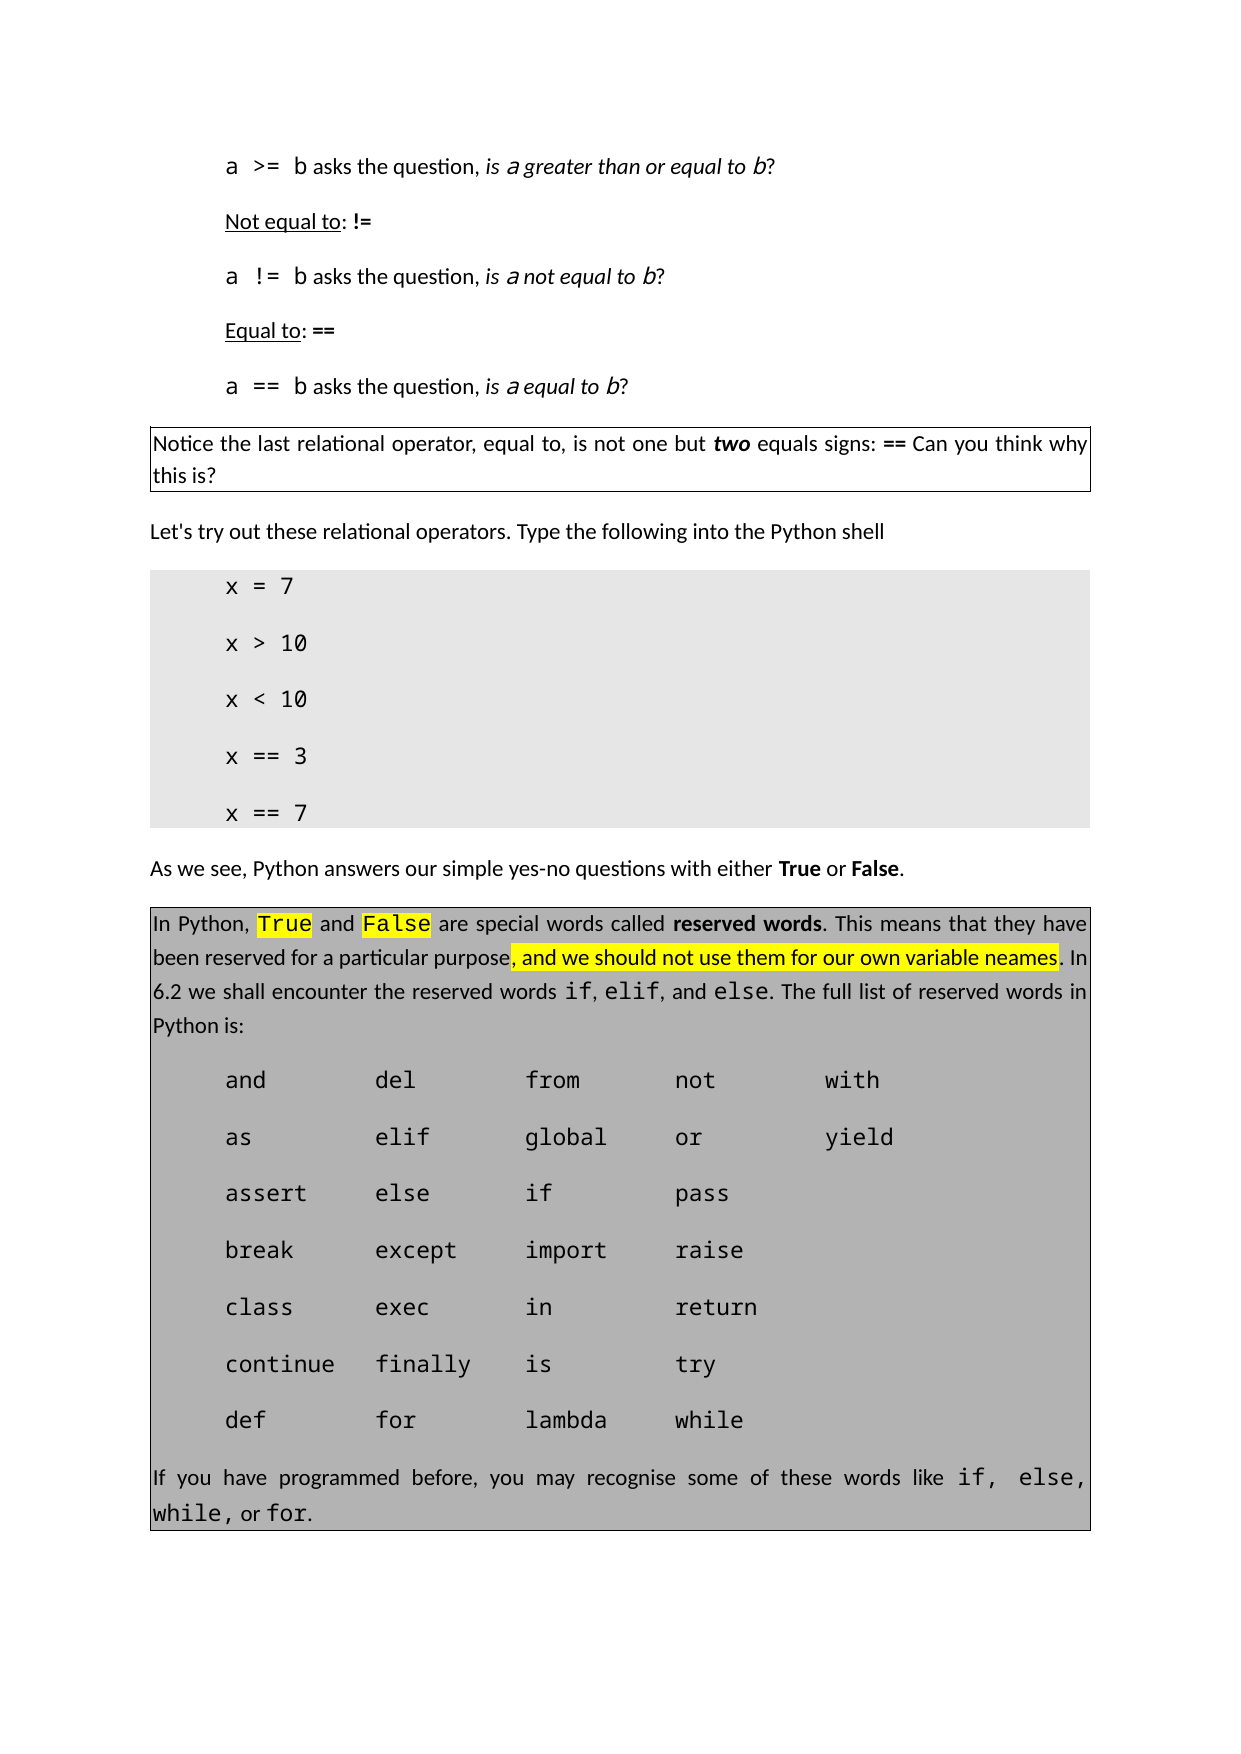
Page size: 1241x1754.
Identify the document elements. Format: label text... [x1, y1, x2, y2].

text assert else if pass [151, 1175, 1090, 1208]
text as elif global or yield [151, 1118, 1090, 1152]
text a != b asks the question, is a not equal to b? [150, 260, 1090, 291]
text break except import raise [151, 1231, 1090, 1265]
text x > 10 [150, 627, 1090, 658]
text Equal to: == [150, 317, 1090, 344]
text As we see, Python answers our simple yes-no questions with either True or False. [150, 854, 1090, 882]
text continue finally is try [151, 1345, 1090, 1379]
text Not equal to: != [150, 207, 1090, 235]
text and del from not with [151, 1061, 1090, 1095]
text Notice the last relational operator, equal to, is not one but two equals signs: == Can you think why this is? [151, 428, 1090, 491]
text a == b asks the question, is a equal to b? [150, 369, 1090, 401]
text class exec in return [151, 1288, 1090, 1322]
text a >= b asks the question, is a greater than or equal to b? [150, 150, 1090, 181]
text In Python, True and False are special words called reserved words. This means that they have been reserved for a particular purpose, and we should not use them for our own variable neames. In 6.2 we shall encounter the reserved words if, elif, and else. The full list of reserved words in Python is: [151, 908, 1090, 1039]
text def for lambda while [151, 1402, 1090, 1436]
text x < 10 [150, 683, 1090, 714]
text If you have programmed before, you may recognise some of these words like if, else, while, or for. [151, 1458, 1090, 1530]
text Let's try out these relational operators. Type the following into the Python shell [150, 517, 1090, 545]
text x == 3 [150, 740, 1090, 771]
text x = 7 [150, 570, 1090, 601]
text x == 7 [150, 797, 1090, 828]
